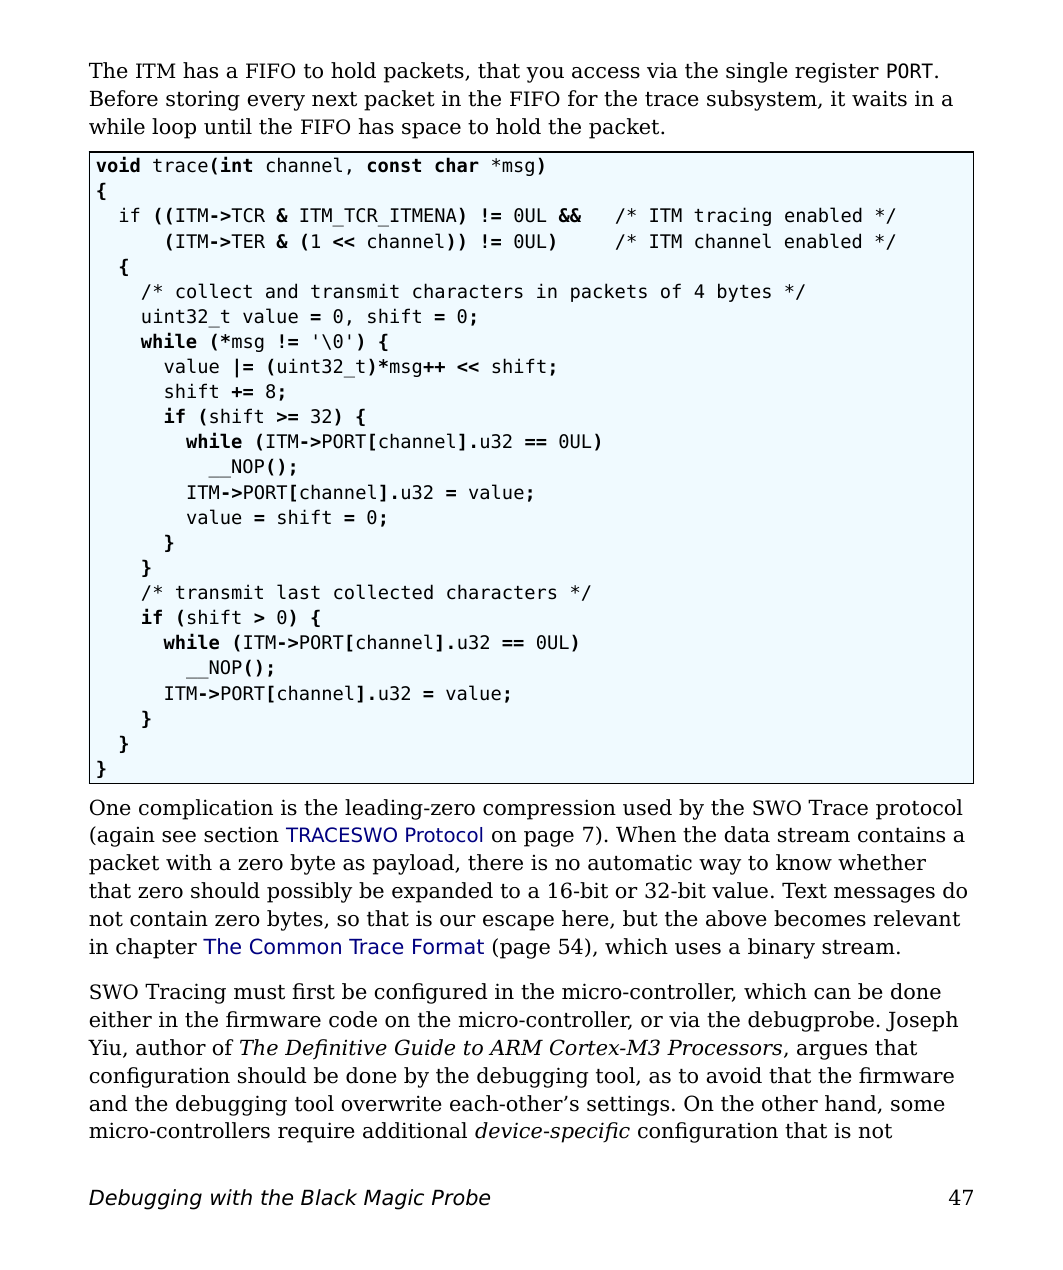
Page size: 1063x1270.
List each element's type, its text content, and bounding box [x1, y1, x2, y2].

text } [90, 754, 973, 783]
text } [90, 704, 973, 729]
text value = shift = 0; [90, 503, 973, 528]
text { [90, 176, 973, 202]
text __NOP(); [90, 453, 973, 478]
text The ITM has a FIFO to hold packets, that you access via the single register PORT. Before storing every next packet in the FIFO for the trace subsystem, it waits in a while loop until the FIFO has space to hold the packet. [88, 59, 974, 139]
text while (*msg != '\0') { [90, 327, 973, 352]
text if ((ITM->TCR & ITM_TCR_ITMENA) != 0UL && /* ITM tracing enabled */ [90, 202, 973, 227]
text void trace(int channel, const char *msg) [90, 153, 973, 176]
text while (ITM->PORT[channel].u32 == 0UL) [90, 427, 973, 453]
text } [90, 729, 973, 754]
text if (shift > 0) { [90, 603, 973, 628]
text ITM->PORT[channel].u32 = value; [90, 478, 973, 503]
text __NOP(); [90, 653, 973, 678]
text } [90, 553, 973, 578]
text { [90, 252, 973, 277]
text /* collect and transmit characters in packets of 4 bytes */ [90, 277, 973, 302]
text (ITM->TER & (1 << channel)) != 0UL) /* ITM channel enabled */ [90, 227, 973, 252]
text ITM->PORT[channel].u32 = value; [90, 678, 973, 704]
text One complication is the leading-zero compression used by the SWO Trace protocol (again see section TRACESWO Protocol on page 7). When the data stream contains a packet with a zero byte as payload, there is no automatic way to know whether that zero should possibly be expanded to a 16-bit or 32-bit value. Text messages do not contain zero bytes, so that is our escape here, but the above becomes relevant in chapter The Common Trace Format (page 54), which uses a binary stream. [88, 796, 974, 959]
text value |= (uint32_t)*msg++ << shift; [90, 352, 973, 377]
text SWO Tracing must first be configured in the micro-controller, which can be done either in the firmware code on the micro-controller, or via the debugprobe. Joseph Yiu, author of The Definitive Guide to ARM Cortex-M3 Processors, argues that configuration should be done by the debugging tool, as to avoid that the firmware and the debugging tool overwrite each-other’s settings. On the other hand, some micro-controllers require additional device-specific configuration that is not [88, 980, 974, 1144]
text uint32_t value = 0, shift = 0; [90, 302, 973, 327]
text while (ITM->PORT[channel].u32 == 0UL) [90, 628, 973, 653]
text } [90, 528, 973, 553]
text shift += 8; [90, 377, 973, 402]
text /* transmit last collected characters */ [90, 578, 973, 603]
text if (shift >= 32) { [90, 402, 973, 427]
